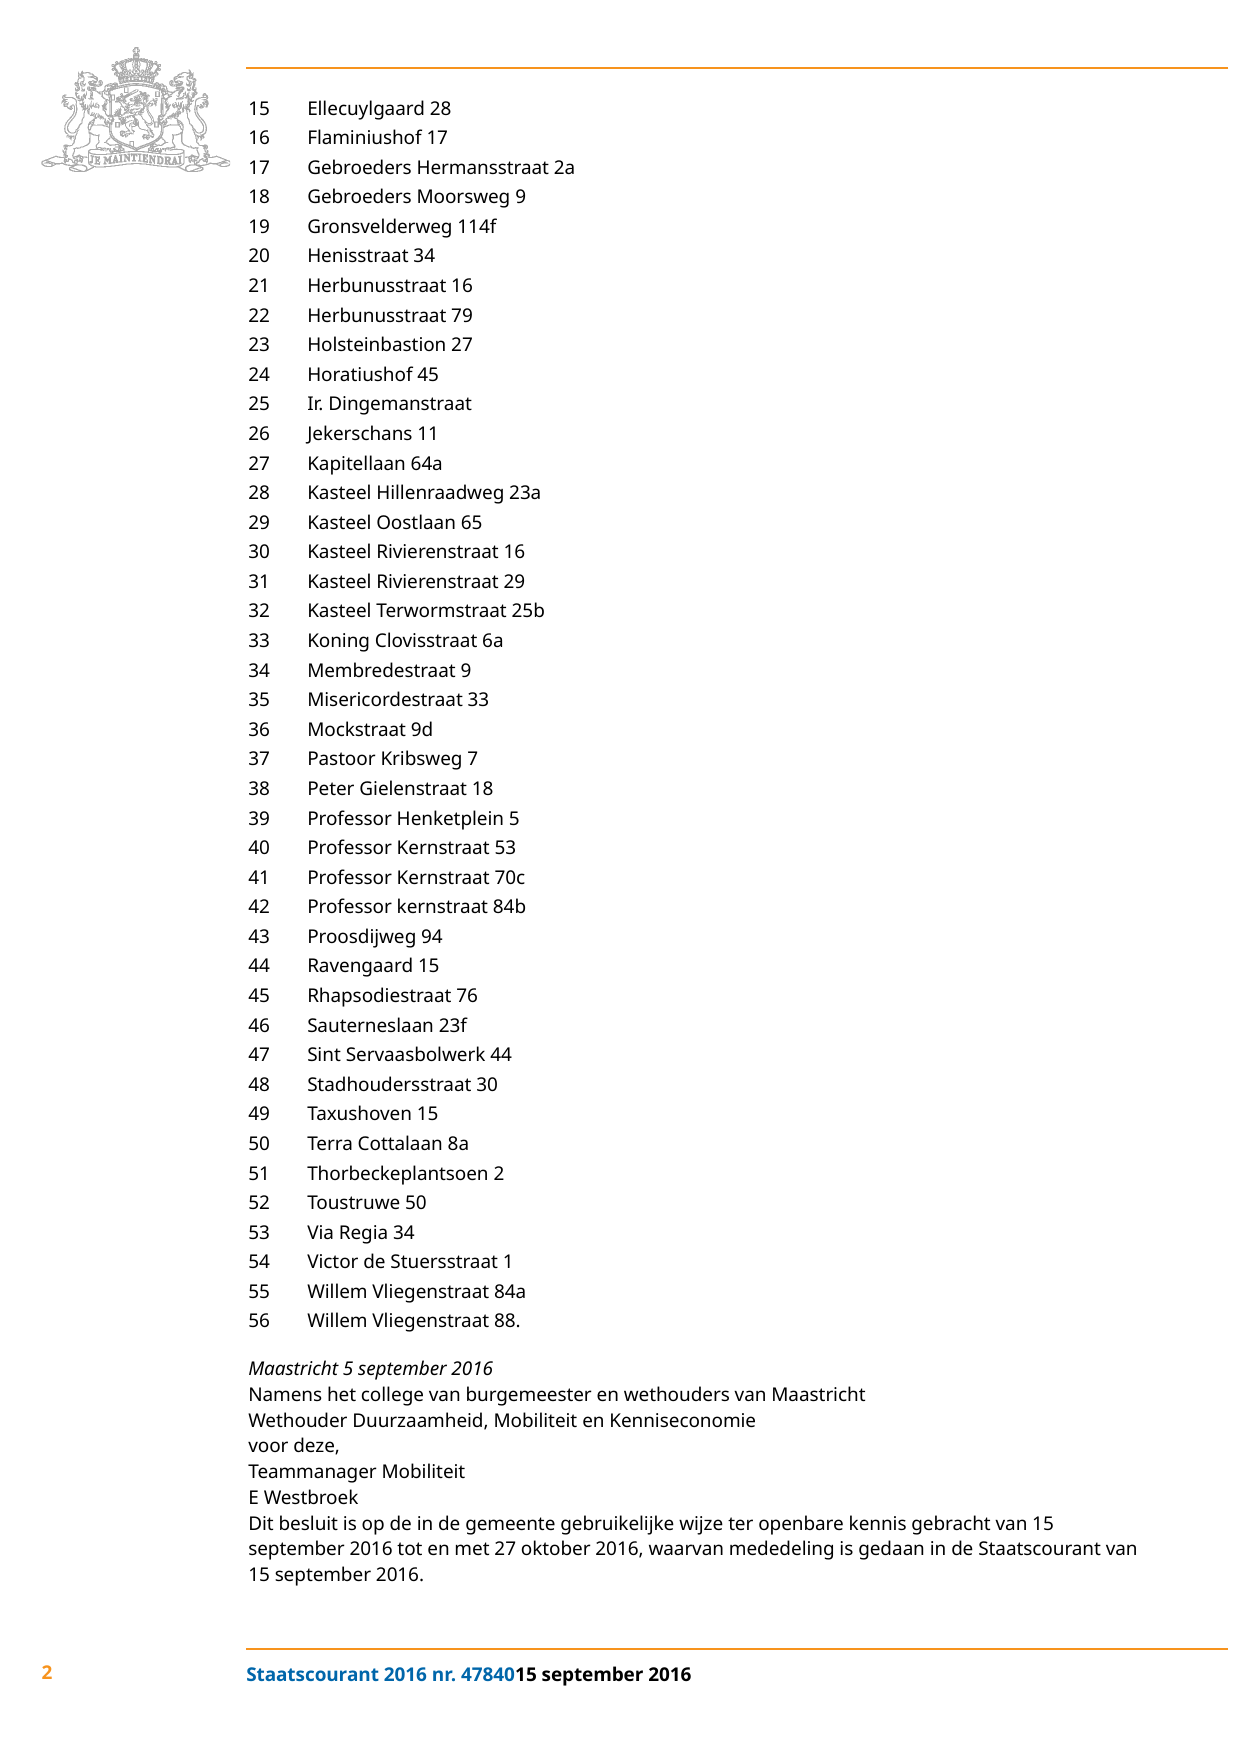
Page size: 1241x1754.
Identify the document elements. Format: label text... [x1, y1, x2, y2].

text voor deze, [248, 1433, 1152, 1458]
list Ellecuylgaard 28 [248, 95, 1152, 121]
list Misericordestraat 33 [248, 686, 1152, 712]
list Pastoor Kribsweg 7 [248, 746, 1152, 771]
list Koning Clovisstraat 6a [248, 627, 1152, 653]
list Stadhoudersstraat 30 [248, 1071, 1152, 1097]
picture [41, 47, 231, 172]
text Dit besluit is op de in de gemeente gebruikelijke wijze ter openbare kennis gebracht van 15 september 2016 tot en met 27 oktober 2016, waarvan mededeling is gedaan in de Staatscourant van 15 september 2016. [248, 1510, 1152, 1587]
text E Westbroek [248, 1484, 1152, 1510]
list Henisstraat 34 [248, 243, 1152, 268]
list Victor de Stuersstraat 1 [248, 1248, 1152, 1274]
list Kasteel Oostlaan 65 [248, 509, 1152, 535]
list Peter Gielenstraat 18 [248, 775, 1152, 801]
list Flaminiushof 17 [248, 124, 1152, 150]
list Gebroeders Moorsweg 9 [248, 183, 1152, 209]
list Ir. Dingemanstraat [248, 391, 1152, 416]
list Taxushoven 15 [248, 1101, 1152, 1126]
list Professor kernstraat 84b [248, 893, 1152, 919]
list Horatiushof 45 [248, 361, 1152, 387]
list Mockstraat 9d [248, 716, 1152, 742]
list Thorbeckeplantsoen 2 [248, 1160, 1152, 1186]
list Membredestraat 9 [248, 657, 1152, 683]
text Maastricht 5 september 2016 [248, 1356, 1152, 1381]
list Professor Kernstraat 70c [248, 864, 1152, 890]
list Herbunusstraat 79 [248, 302, 1152, 328]
text Teammanager Mobiliteit [248, 1458, 1152, 1484]
list Proosdijweg 94 [248, 923, 1152, 949]
list Professor Kernstraat 53 [248, 834, 1152, 860]
list Holsteinbastion 27 [248, 331, 1152, 357]
list Sint Servaasbolwerk 44 [248, 1041, 1152, 1067]
text Wethouder Duurzaamheid, Mobiliteit en Kenniseconomie [248, 1407, 1152, 1433]
list Ravengaard 15 [248, 953, 1152, 978]
list Kasteel Terwormstraat 25b [248, 598, 1152, 623]
list Sauterneslaan 23f [248, 1012, 1152, 1038]
list Rhapsodiestraat 76 [248, 982, 1152, 1008]
list Kasteel Rivierenstraat 29 [248, 568, 1152, 594]
list Willem Vliegenstraat 84a [248, 1278, 1152, 1304]
list Herbunusstraat 16 [248, 272, 1152, 298]
list Gronsvelderweg 114f [248, 213, 1152, 239]
list Gebroeders Hermansstraat 2a [248, 154, 1152, 180]
list Kasteel Hillenraadweg 23a [248, 479, 1152, 505]
list Terra Cottalaan 8a [248, 1130, 1152, 1156]
list Kapitellaan 64a [248, 450, 1152, 476]
text Namens het college van burgemeester en wethouders van Maastricht [248, 1381, 1152, 1407]
list Jekerschans 11 [248, 420, 1152, 446]
list Kasteel Rivierenstraat 16 [248, 538, 1152, 564]
list Professor Henketplein 5 [248, 805, 1152, 831]
list Toustruwe 50 [248, 1189, 1152, 1215]
list Willem Vliegenstraat 88. [248, 1308, 1152, 1333]
list Via Regia 34 [248, 1219, 1152, 1245]
